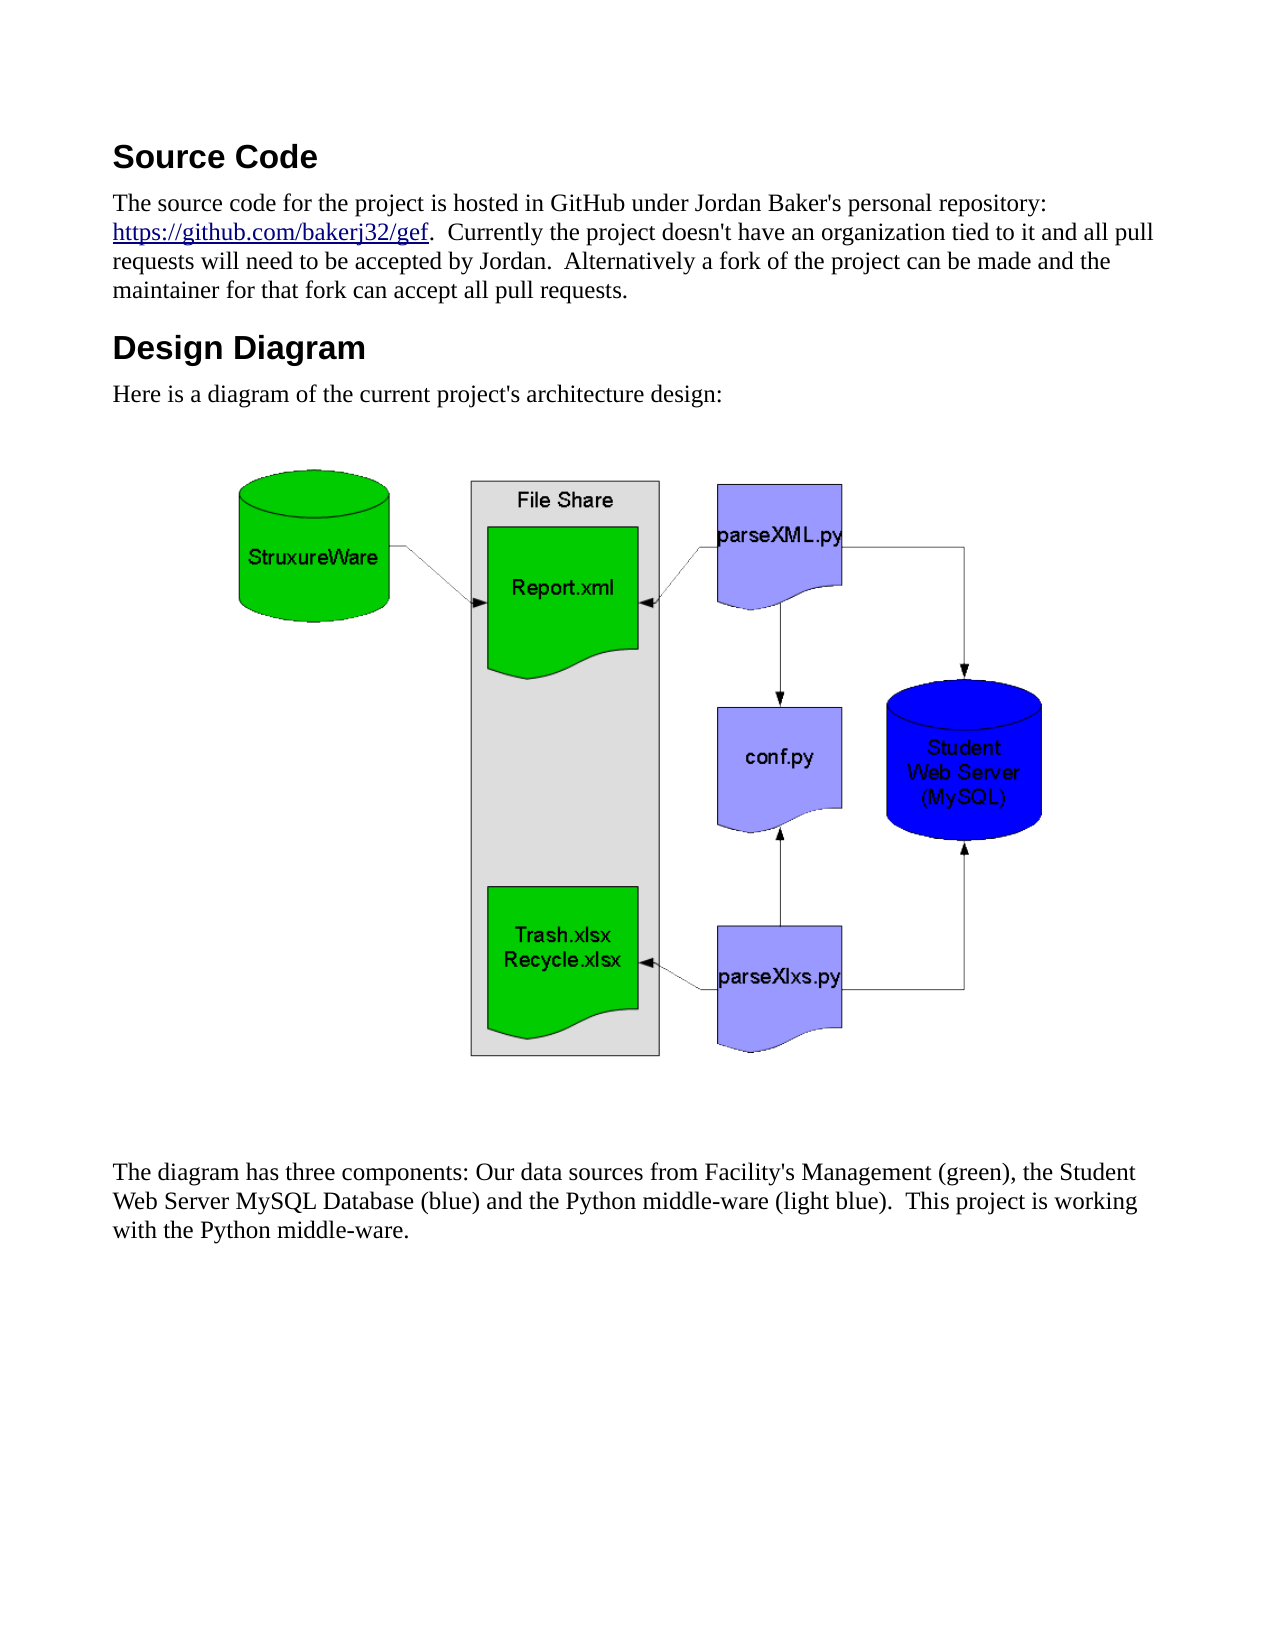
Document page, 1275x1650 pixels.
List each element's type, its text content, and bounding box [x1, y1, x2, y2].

picture [187, 420, 1088, 1117]
text The source code for the project is hosted in GitHub under Jordan Baker's personal repository: https://github.com/bakerj32/gef. Currently the project doesn't have an organization tied to it and all pull requests will need to be accepted by Jordan. Alternatively a fork of the project can be made and the maintainer for that fork can accept all pull requests. [112, 188, 1162, 303]
subtitle Design Diagram [112, 328, 1162, 367]
subtitle Source Code [112, 137, 1162, 176]
text The diagram has three components: Our data sources from Facility's Management (green), the Student Web Server MySQL Database (blue) and the Python middle-ware (light blue). This project is working with the Python middle-ware. [112, 1157, 1162, 1244]
text Here is a diagram of the current project's architecture design: [112, 379, 1162, 408]
